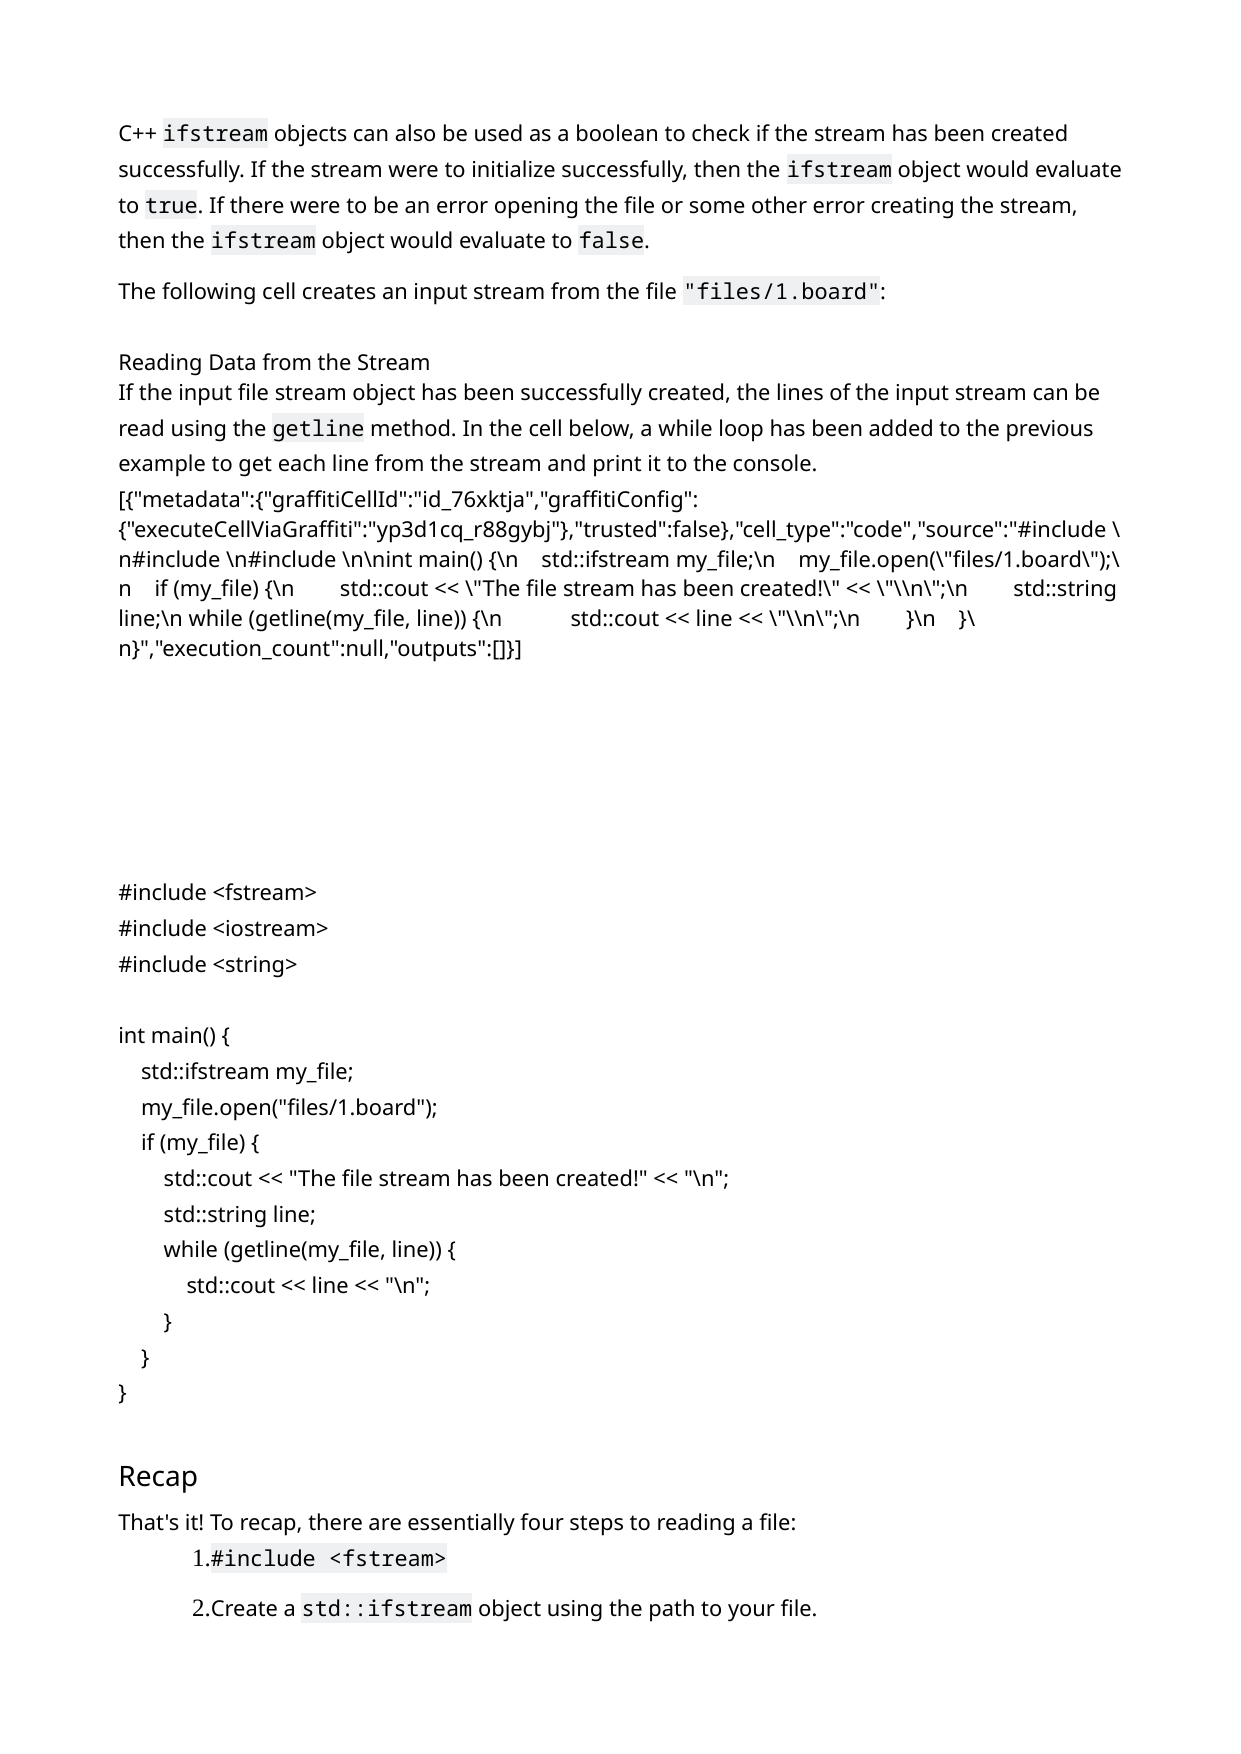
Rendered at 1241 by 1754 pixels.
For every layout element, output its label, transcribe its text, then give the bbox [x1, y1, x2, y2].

text } [118, 1306, 1122, 1336]
text while (getline(my_file, line)) { [118, 1234, 1122, 1264]
text If the input file stream object has been successfully created, the lines of the input stream can be read using the getline method. In the cell below, a while loop has been added to the previous example to get each line from the stream and print it to the console. [118, 377, 1122, 478]
text #include <string> [118, 949, 1122, 978]
text std::cout << line << "\n"; [118, 1270, 1122, 1300]
text std::cout << "The file stream has been created!" << "\n"; [118, 1163, 1122, 1193]
text int main() { [118, 1020, 1122, 1050]
subtitle Reading Data from the Stream [118, 347, 1122, 377]
text #include <iostream> [118, 913, 1122, 943]
text if (my_file) { [118, 1127, 1122, 1157]
text std::string line; [118, 1199, 1122, 1228]
text } [118, 1377, 1122, 1407]
list Create a std::ifstream object using the path to your file. [118, 1593, 1122, 1623]
text [{"metadata":{"graffitiCellId":"id_76xktja","graffitiConfig":{"executeCellViaGraffiti":"yp3d1cq_r88gybj"},"trusted":false},"cell_type":"code","source":"#include \n#include \n#include \n\nint main() {\n std::ifstream my_file;\n my_file.open(\"files/1.board\");\n if (my_file) {\n std::cout << \"The file stream has been created!\" << \"\\n\";\n std::string line;\n while (getline(my_file, line)) {\n std::cout << line << \"\\n\";\n }\n }\n}","execution_count":null,"outputs":[]}] [118, 484, 1122, 663]
subtitle Recap [118, 1456, 1122, 1495]
text That's it! To recap, there are essentially four steps to reading a file: [118, 1507, 1122, 1537]
list #include <fstream> [118, 1543, 1122, 1573]
text std::ifstream my_file; [118, 1056, 1122, 1086]
text } [118, 1342, 1122, 1371]
text my_file.open("files/1.board"); [118, 1092, 1122, 1121]
text #include <fstream> [118, 877, 1122, 907]
text The following cell creates an input stream from the file "files/1.board": [118, 276, 1122, 305]
text C++ ifstream objects can also be used as a boolean to check if the stream has been created successfully. If the stream were to initialize successfully, then the ifstream object would evaluate to true. If there were to be an error opening the file or some other error creating the stream, then the ifstream object would evaluate to false. [118, 118, 1122, 255]
